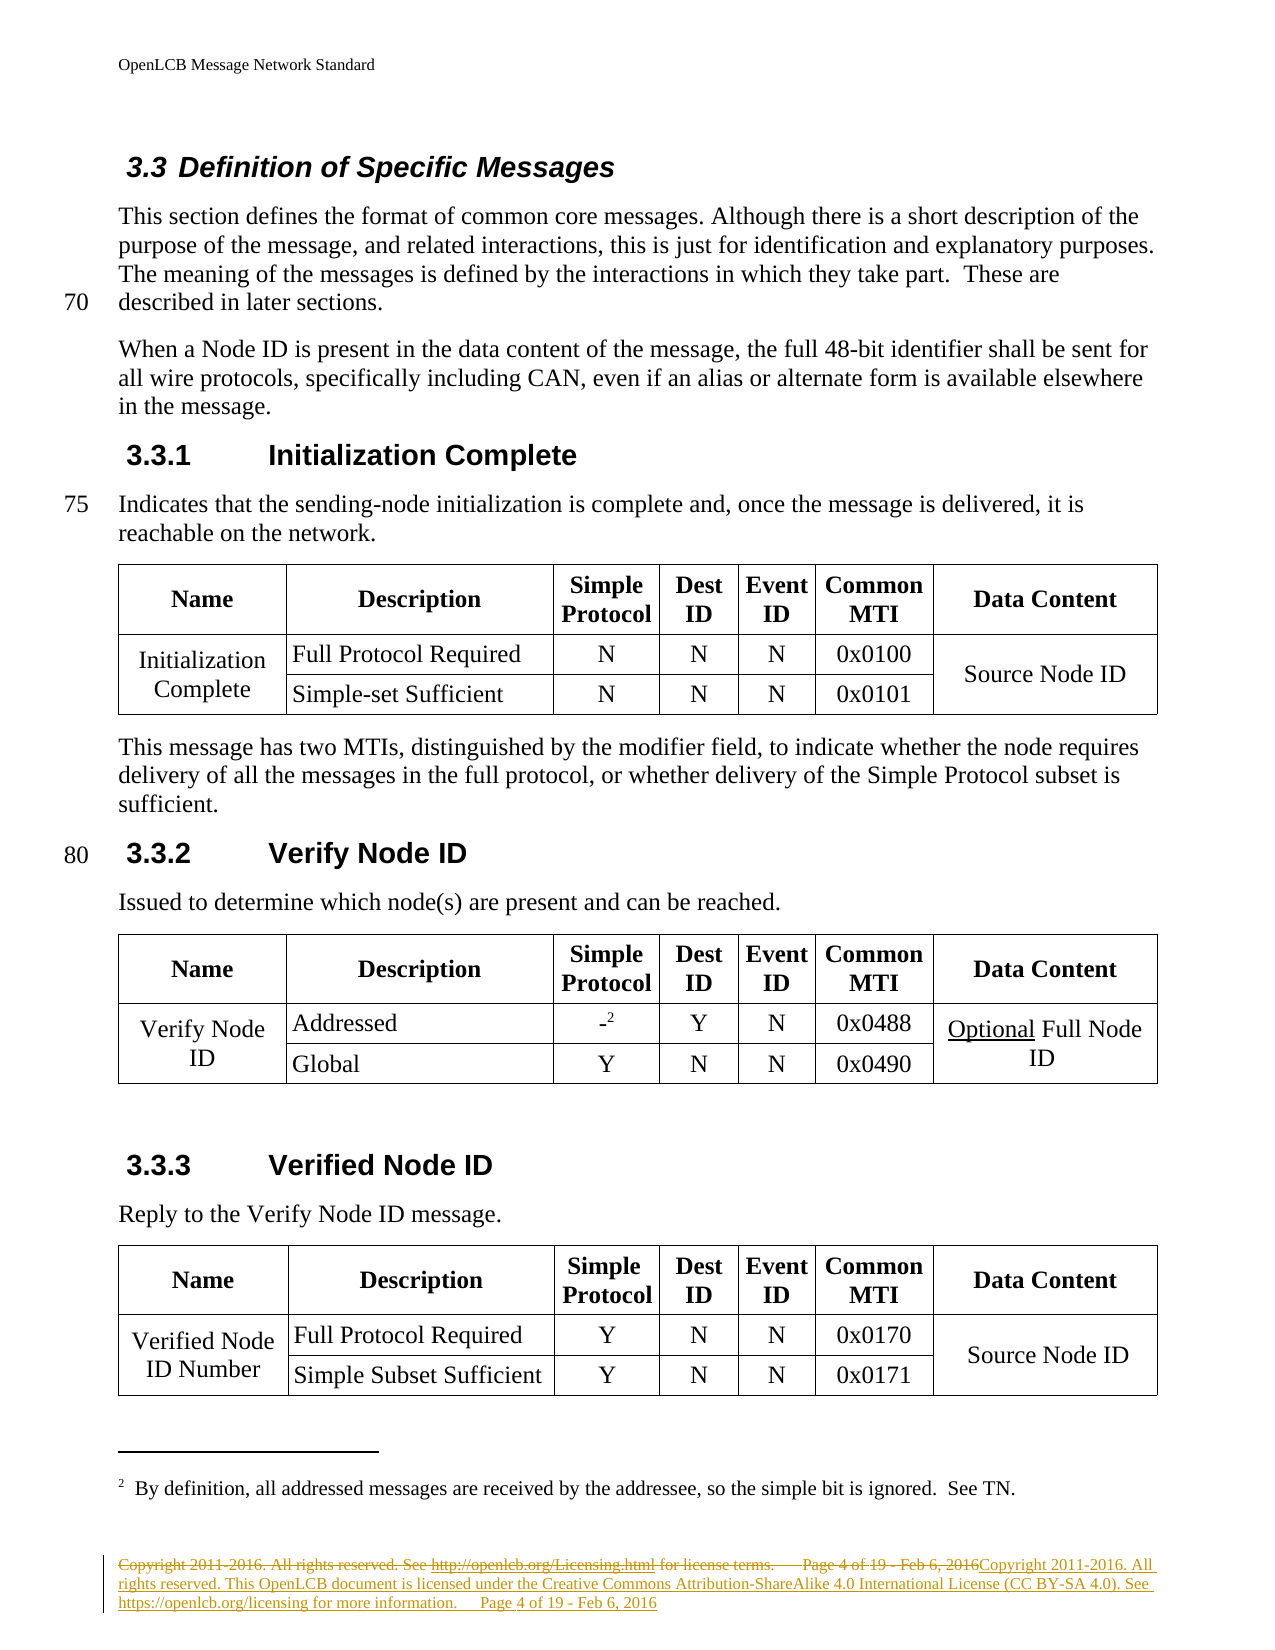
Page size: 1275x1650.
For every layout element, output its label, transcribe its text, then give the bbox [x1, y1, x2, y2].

table_cell 0x0100 [816, 635, 933, 674]
table_header Data Content [934, 1246, 1157, 1314]
text This message has two MTIs, distinguished by the modifier field, to indicate whether the node requires delivery of all the messages in the full protocol, or whether delivery of the Simple Protocol subset is sufficient. [118, 732, 1157, 818]
text Issued to determine which node(s) are present and can be reached. [118, 887, 1157, 916]
table_header CommonMTI [816, 1246, 933, 1314]
table_cell 0x0171 [816, 1356, 933, 1395]
table_header Simple Protocol [555, 1246, 659, 1314]
table_cell N [660, 1044, 738, 1083]
table_header Dest ID [660, 565, 738, 633]
table_cell Global [287, 1044, 553, 1083]
table_cell N [554, 635, 659, 674]
table_header Data Content [934, 935, 1157, 1003]
table_cell N [660, 1356, 738, 1395]
table_header Name [119, 1246, 288, 1314]
table_cell N [660, 1315, 738, 1354]
table_cell N [739, 1315, 815, 1354]
table_cell Optional Full Node ID [934, 1004, 1157, 1083]
table_header Dest ID [660, 935, 738, 1003]
table_cell 0x0170 [816, 1315, 933, 1354]
table_header Name [119, 935, 286, 1003]
table_cell N [739, 1004, 815, 1043]
table_header Description [287, 565, 553, 633]
table_cell Y [554, 1044, 659, 1083]
table_cell Source Node ID [934, 635, 1157, 714]
table_cell Full Protocol Required [287, 635, 553, 674]
subtitle Initialization Complete [118, 438, 1157, 471]
subtitle Verified Node ID [118, 1147, 1157, 1181]
table_cell N [660, 635, 738, 674]
table_cell 0x0101 [816, 675, 933, 714]
text This section defines the format of common core messages. Although there is a short description of the purpose of the message, and related interactions, this is just for identification and explanatory purposes. The meaning of the messages is defined by the interactions in which they take part. These are described in later sections. [118, 201, 1157, 316]
table_header Data Content [934, 565, 1157, 633]
table_header CommonMTI [816, 935, 933, 1003]
subtitle Verify Node ID [118, 836, 1157, 869]
table_cell N [554, 675, 659, 714]
table_cell N [739, 1356, 815, 1395]
table_header CommonMTI [816, 565, 933, 633]
table_cell 0x0488 [816, 1004, 933, 1043]
table_header Event ID [739, 565, 815, 633]
table_header Description [289, 1246, 554, 1314]
table_cell 0x0490 [816, 1044, 933, 1083]
table_cell Simple-set Sufficient [287, 675, 553, 714]
table_cell Verify Node ID [119, 1004, 286, 1083]
table_cell N [739, 635, 815, 674]
table_header Name [119, 565, 286, 633]
text Indicates that the sending-node initialization is complete and, once the message is delivered, it is reachable on the network. [118, 489, 1157, 547]
table_header Event ID [739, 935, 815, 1003]
table_header Simple Protocol [554, 565, 659, 633]
table_cell Full Protocol Required [289, 1315, 554, 1354]
table_cell Simple Subset Sufficient [289, 1356, 554, 1395]
table_cell Y [555, 1315, 659, 1354]
table_cell N [660, 675, 738, 714]
table_header Simple Protocol [554, 935, 659, 1003]
table_cell Addressed [287, 1004, 553, 1043]
text When a Node ID is present in the data content of the message, the full 48-bit identifier shall be sent for all wire protocols, specifically including CAN, even if an alias or alternate form is available elsewhere in the message. [118, 334, 1157, 420]
table_cell N [739, 1044, 815, 1083]
table_cell Y [660, 1004, 738, 1043]
table_cell N [739, 675, 815, 714]
table_header Description [287, 935, 553, 1003]
table_cell Initialization Complete [119, 635, 286, 714]
subtitle Definition of Specific Messages [118, 150, 1157, 183]
text Reply to the Verify Node ID message. [118, 1199, 1157, 1227]
table_header Event ID [739, 1246, 815, 1314]
table_cell Source Node ID [934, 1315, 1157, 1395]
table_cell - [554, 1004, 659, 1043]
table_cell Y [555, 1356, 659, 1395]
table_cell Verified Node ID Number [119, 1315, 288, 1395]
table_header Dest ID [660, 1246, 738, 1314]
